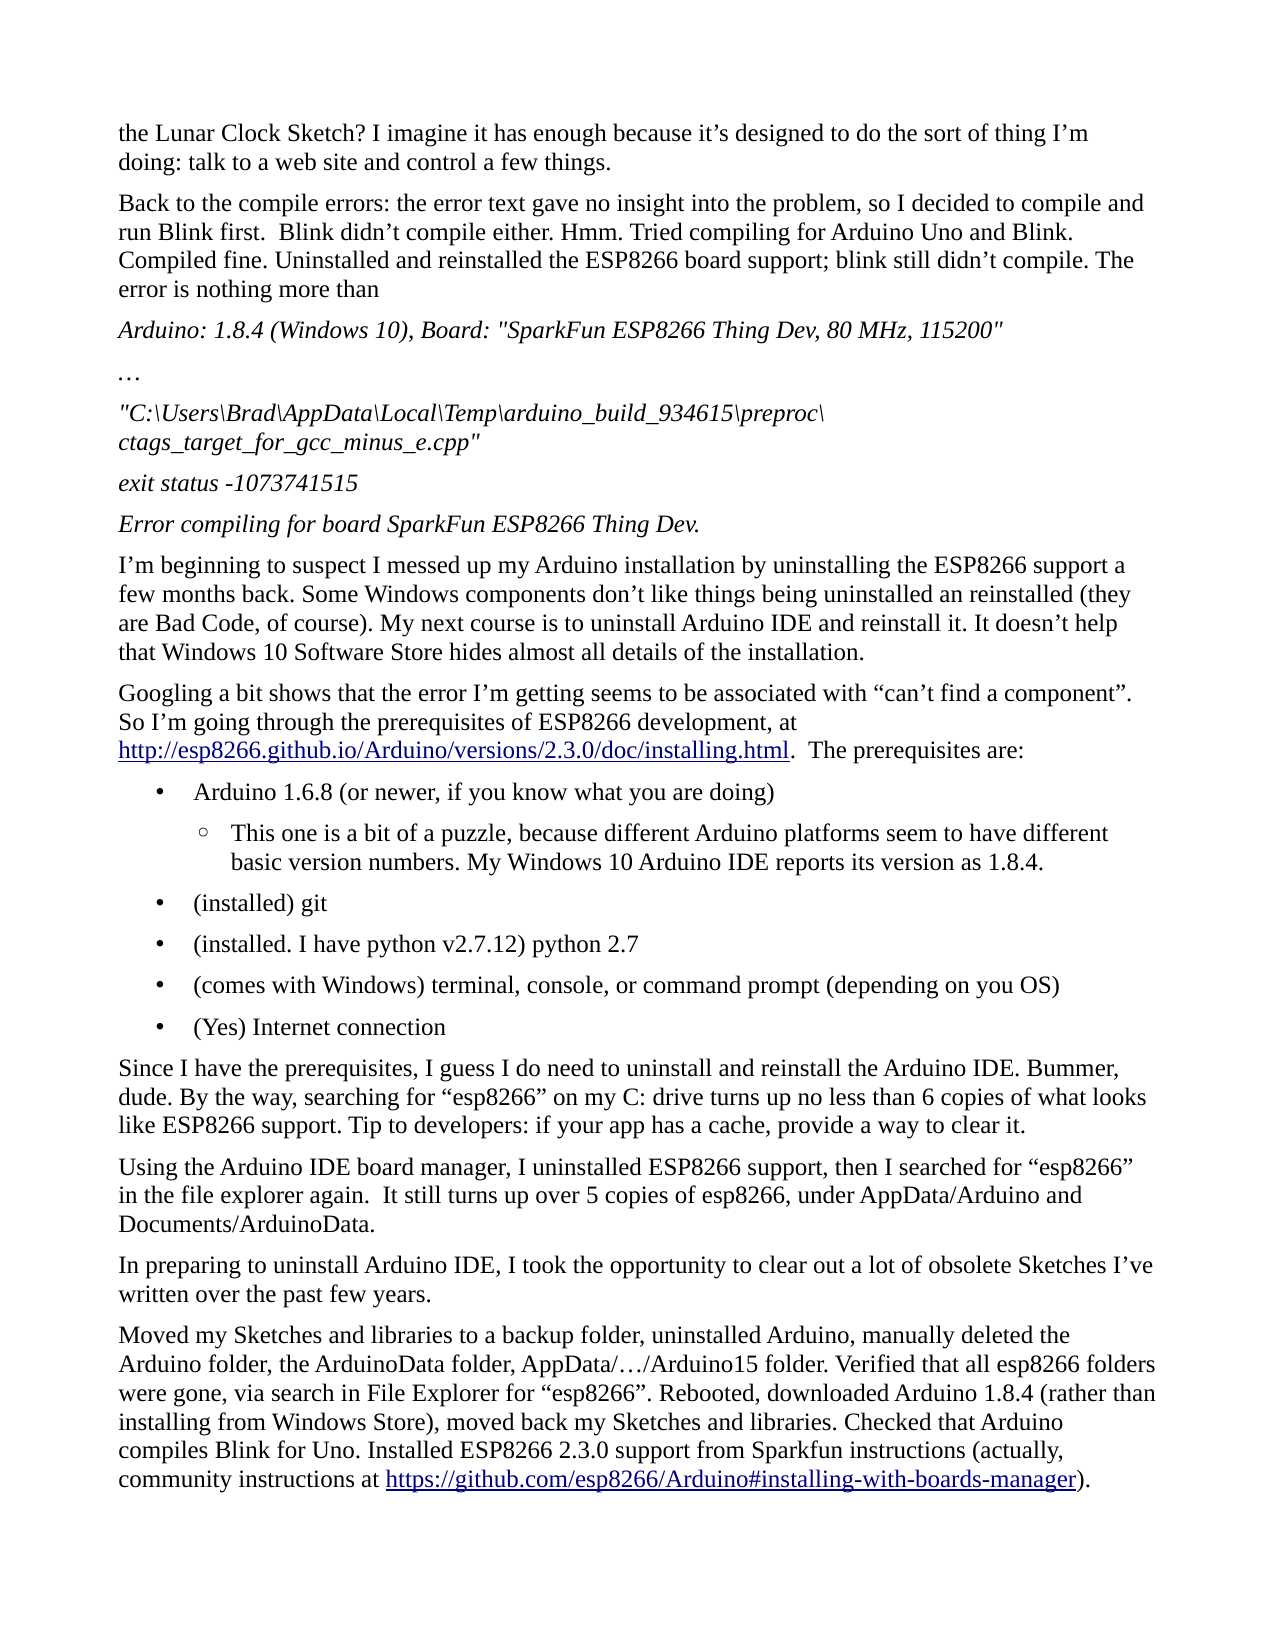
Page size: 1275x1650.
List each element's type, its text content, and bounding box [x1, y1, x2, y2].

text "C:\Users\Brad\AppData\Local\Temp\arduino_build_934615\preproc\ctags_target_for_gcc_minus_e.cpp" [118, 398, 1157, 456]
text … [118, 357, 1157, 386]
text exit status -1073741515 [118, 468, 1157, 497]
text Back to the compile errors: the error text gave no insight into the problem, so I decided to compile and run Blink first. Blink didn’t compile either. Hmm. Tried compiling for Arduino Uno and Blink. Compiled fine. Uninstalled and reinstalled the ESP8266 board support; blink still didn’t compile. The error is nothing more than [118, 188, 1157, 303]
list (comes with Windows) terminal, console, or command prompt (depending on you OS) [156, 971, 1157, 999]
text In preparing to uninstall Arduino IDE, I took the opportunity to clear out a lot of obsolete Sketches I’ve written over the past few years. [118, 1251, 1157, 1308]
text Since I have the prerequisites, I guess I do need to uninstall and reinstall the Arduino IDE. Bummer, dude. By the way, searching for “esp8266” on my C: drive turns up no less than 6 copies of what looks like ESP8266 support. Tip to developers: if your app has a cache, provide a way to clear it. [118, 1053, 1157, 1139]
text the Lunar Clock Sketch? I imagine it has enough because it’s designed to do the sort of thing I’m doing: talk to a web site and control a few things. [118, 118, 1157, 176]
text Arduino: 1.8.4 (Windows 10), Board: "SparkFun ESP8266 Thing Dev, 80 MHz, 115200" [118, 316, 1157, 344]
list (installed. I have python v2.7.12) python 2.7 [156, 929, 1157, 958]
text Moved my Sketches and libraries to a backup folder, uninstalled Arduino, manually deleted the Arduino folder, the ArduinoData folder, AppData/…/Arduino15 folder. Verified that all esp8266 folders were gone, via search in File Explorer for “esp8266”. Rebooted, downloaded Arduino 1.8.4 (rather than installing from Windows Store), moved back my Sketches and libraries. Checked that Arduino compiles Blink for Uno. Installed ESP8266 2.3.0 support from Sparkfun instructions (actually, community instructions at https://github.com/esp8266/Arduino#installing-with-boards-manager). [118, 1321, 1157, 1493]
list Arduino 1.6.8 (or newer, if you know what you are doing) [156, 777, 1157, 806]
text Googling a bit shows that the error I’m getting seems to be associated with “can’t find a component”. So I’m going through the prerequisites of ESP8266 development, at http://esp8266.github.io/Arduino/versions/2.3.0/doc/installing.html. The prerequisites are: [118, 678, 1157, 764]
text Using the Arduino IDE board manager, I uninstalled ESP8266 support, then I searched for “esp8266” in the file explorer again. It still turns up over 5 copies of esp8266, under AppData/Arduino and Documents/ArduinoData. [118, 1152, 1157, 1238]
list (installed) git [156, 888, 1157, 917]
text I’m beginning to suspect I messed up my Arduino installation by uninstalling the ESP8266 support a few months back. Some Windows components don’t like things being uninstalled an reinstalled (they are Bad Code, of course). My next course is to uninstall Arduino IDE and reinstall it. It doesn’t help that Windows 10 Software Store hides almost all details of the installation. [118, 551, 1157, 666]
list This one is a bit of a puzzle, because different Arduino platforms seem to have different basic version numbers. My Windows 10 Arduino IDE reports its version as 1.8.4. [193, 818, 1157, 876]
list (Yes) Internet connection [156, 1012, 1157, 1041]
text Error compiling for board SparkFun ESP8266 Thing Dev. [118, 509, 1157, 538]
